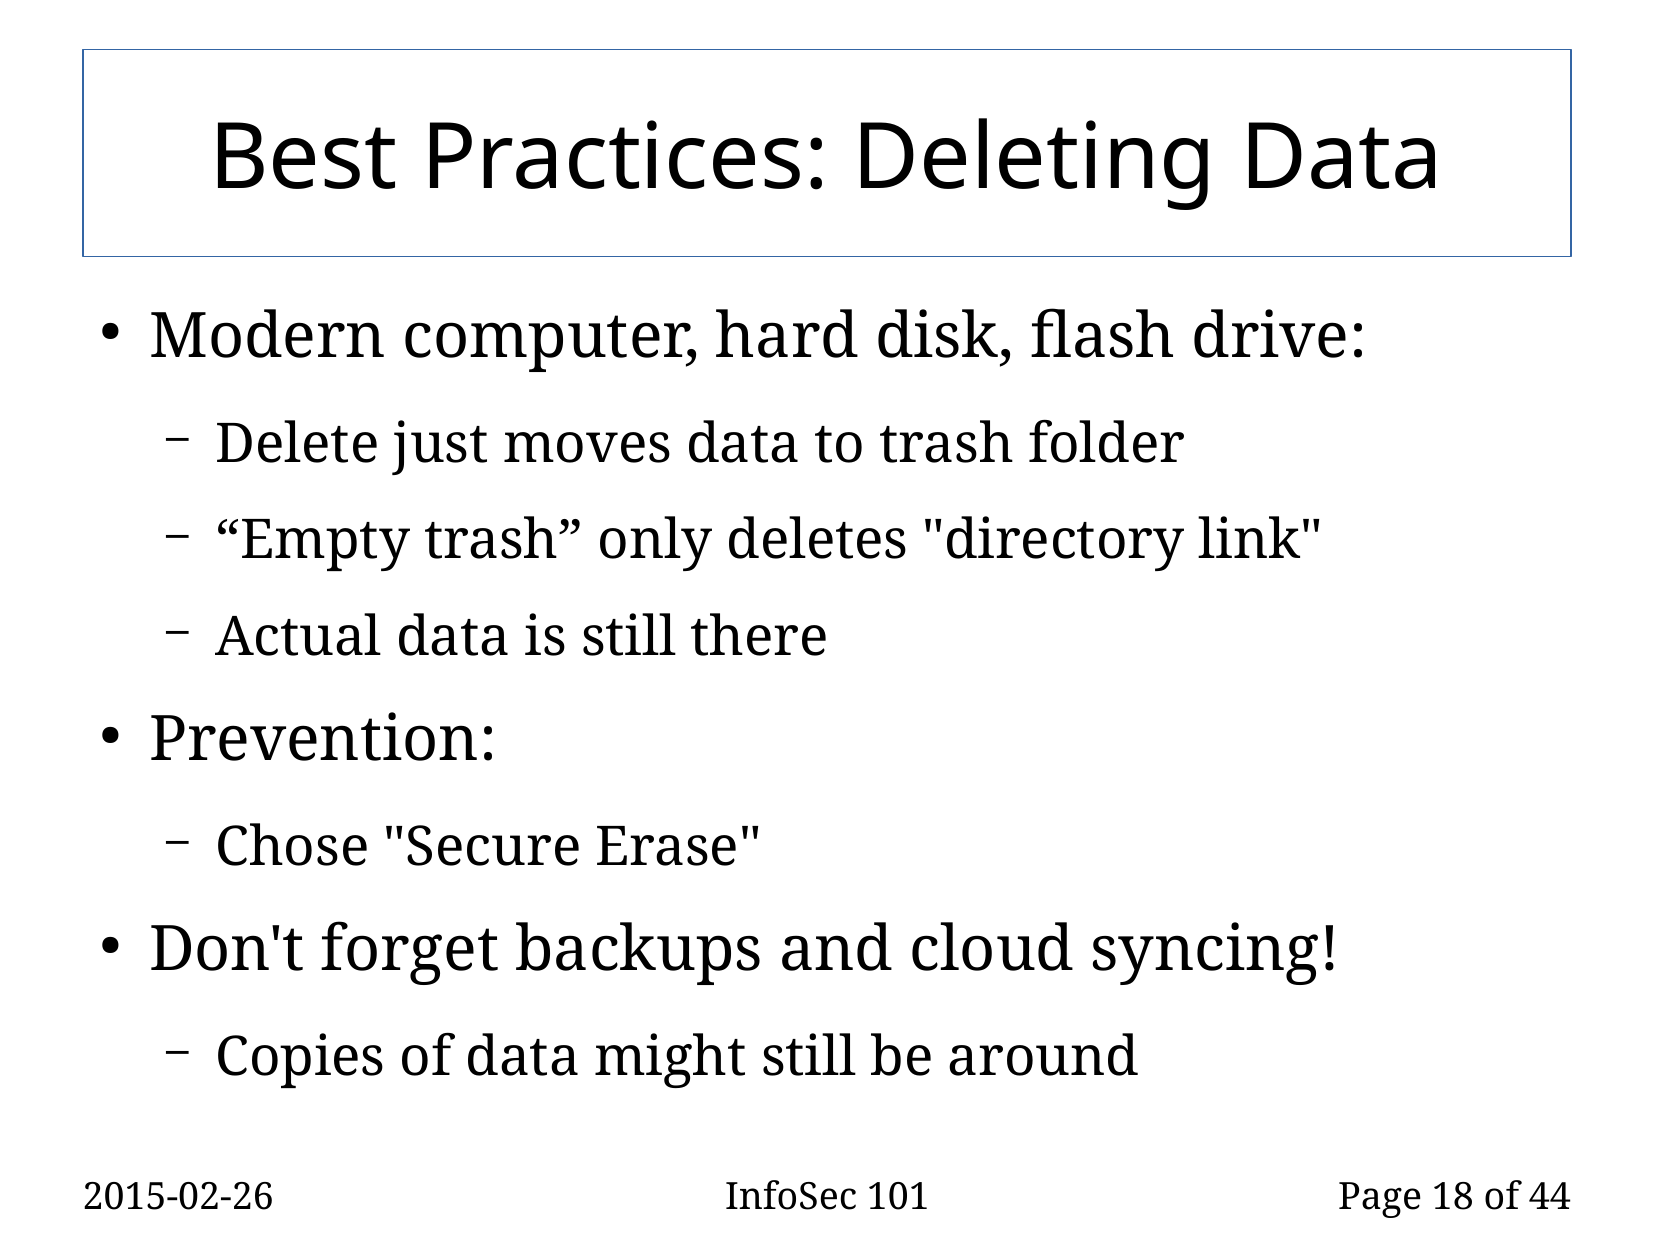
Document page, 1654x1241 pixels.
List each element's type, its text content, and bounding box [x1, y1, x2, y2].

title Best Practices: Deleting Data [82, 49, 1571, 257]
list Modern computer, hard disk, flash drive: Delete just moves data to trash folder “Empty trash” only deletes "directory link" Actual data is still there Prevention: Chose "Secure Erase" Don't forget backups and cloud syncing! Copies of data might still be around [82, 290, 1571, 1096]
